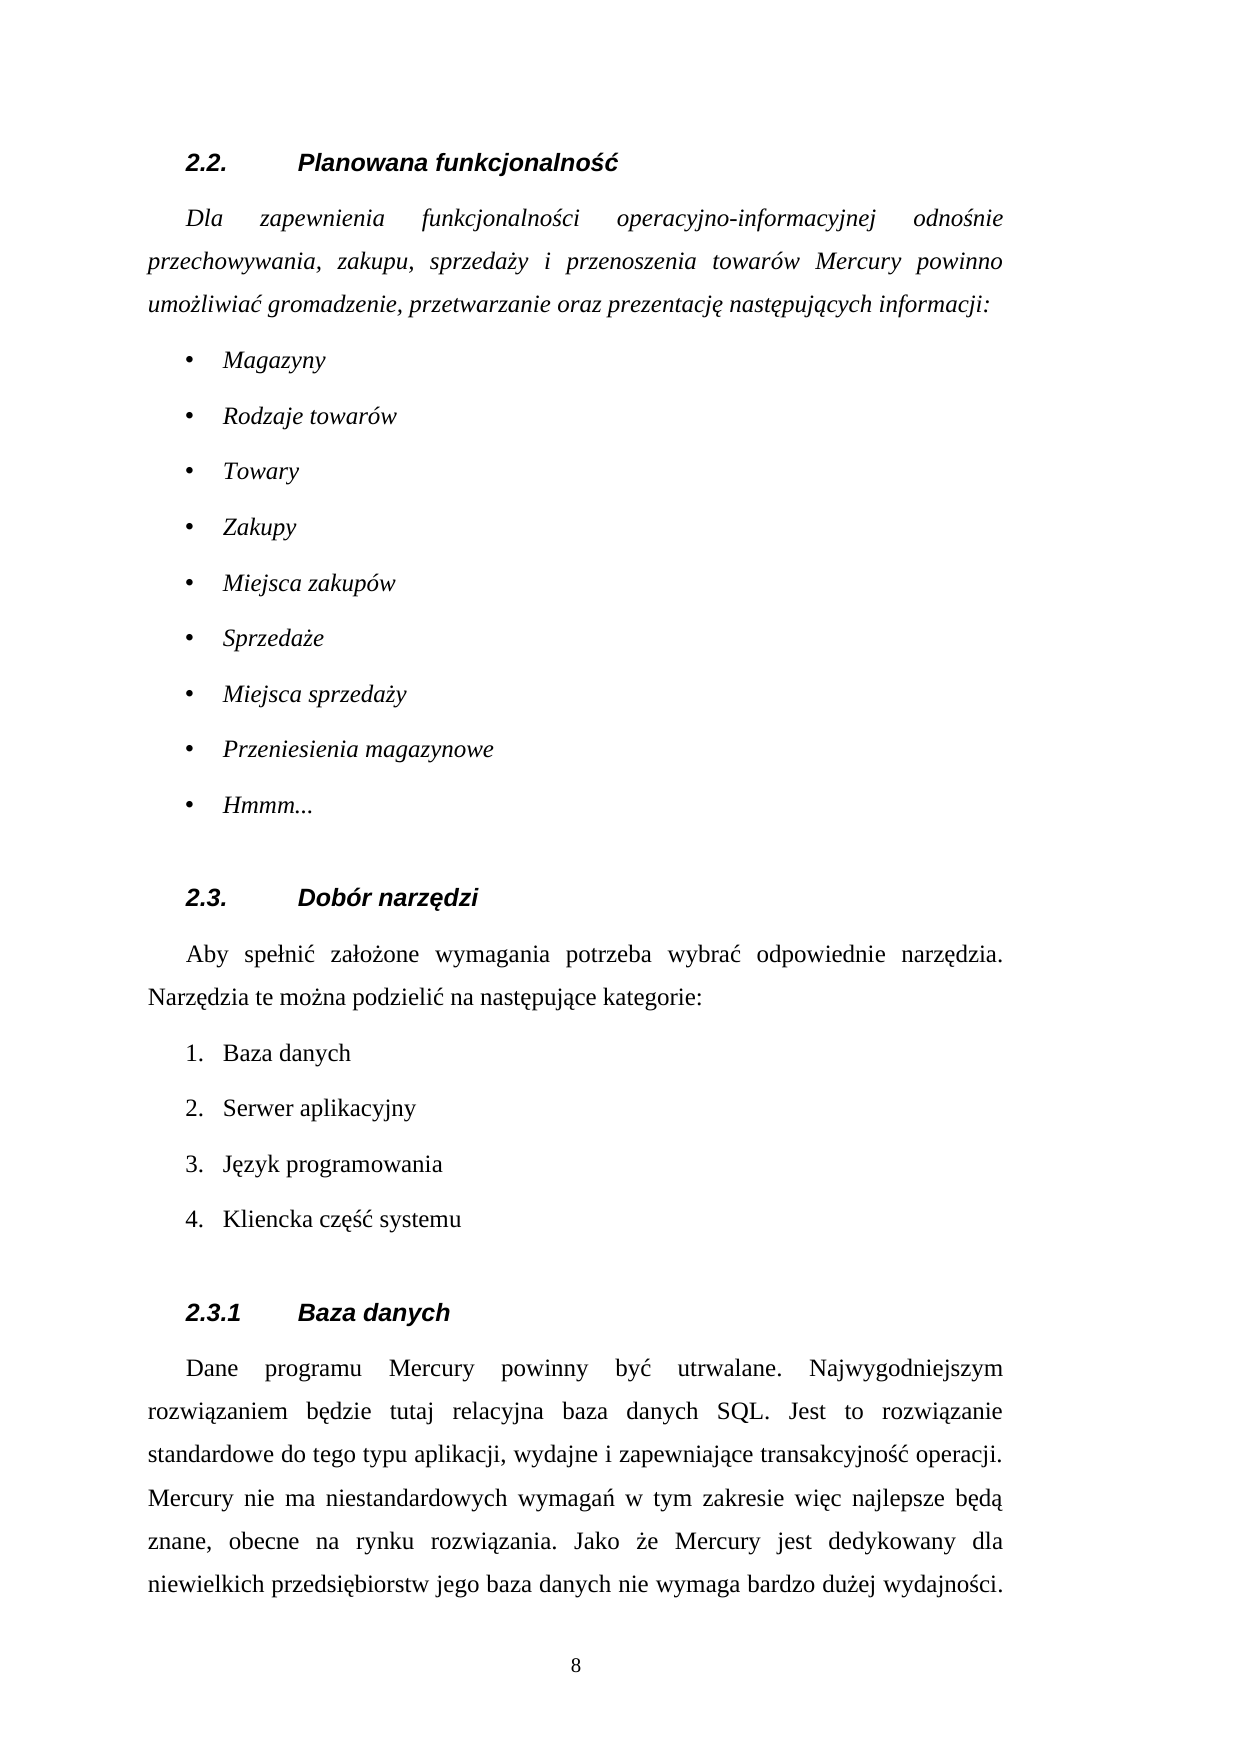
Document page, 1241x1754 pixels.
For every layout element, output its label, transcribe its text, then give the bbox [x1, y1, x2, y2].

subtitle Planowana funkcjonalność [148, 148, 1004, 176]
text Dane programu Mercury powinny być utrwalane. Najwygodniejszym rozwiązaniem będzie tutaj relacyjna baza danych SQL. Jest to rozwiązanie standardowe do tego typu aplikacji, wydajne i zapewniające transakcyjność operacji. Mercury nie ma niestandardowych wymagań w tym zakresie więc najlepsze będą znane, obecne na rynku rozwiązania. Jako że Mercury jest dedykowany dla niewielkich przedsiębiorstw jego baza danych nie wymaga bardzo dużej wydajności. [148, 1353, 1004, 1598]
list Baza danych [185, 1038, 1004, 1066]
list Hmmm... [185, 790, 1004, 819]
list Przeniesienia magazynowe [185, 734, 1004, 763]
list Magazyny [185, 345, 1004, 374]
list Serwer aplikacyjny [185, 1093, 1004, 1122]
text Dla zapewnienia funkcjonalności operacyjno-informacyjnej odnośnie przechowywania, zakupu, sprzedaży i przenoszenia towarów Mercury powinno umożliwiać gromadzenie, przetwarzanie oraz prezentację następujących informacji: [148, 203, 1004, 318]
list Sprzedaże [185, 623, 1004, 652]
text Aby spełnić założone wymagania potrzeba wybrać odpowiednie narzędzia. Narzędzia te można podzielić na następujące kategorie: [148, 939, 1004, 1011]
subtitle Baza danych [148, 1298, 1004, 1326]
subtitle Dobór narzędzi [148, 883, 1004, 912]
list Język programowania [185, 1149, 1004, 1178]
list Zakupy [185, 512, 1004, 541]
list Kliencka część systemu [185, 1204, 1004, 1233]
list Rodzaje towarów [185, 401, 1004, 429]
list Miejsca sprzedaży [185, 679, 1004, 708]
list Miejsca zakupów [185, 568, 1004, 596]
list Towary [185, 456, 1004, 485]
